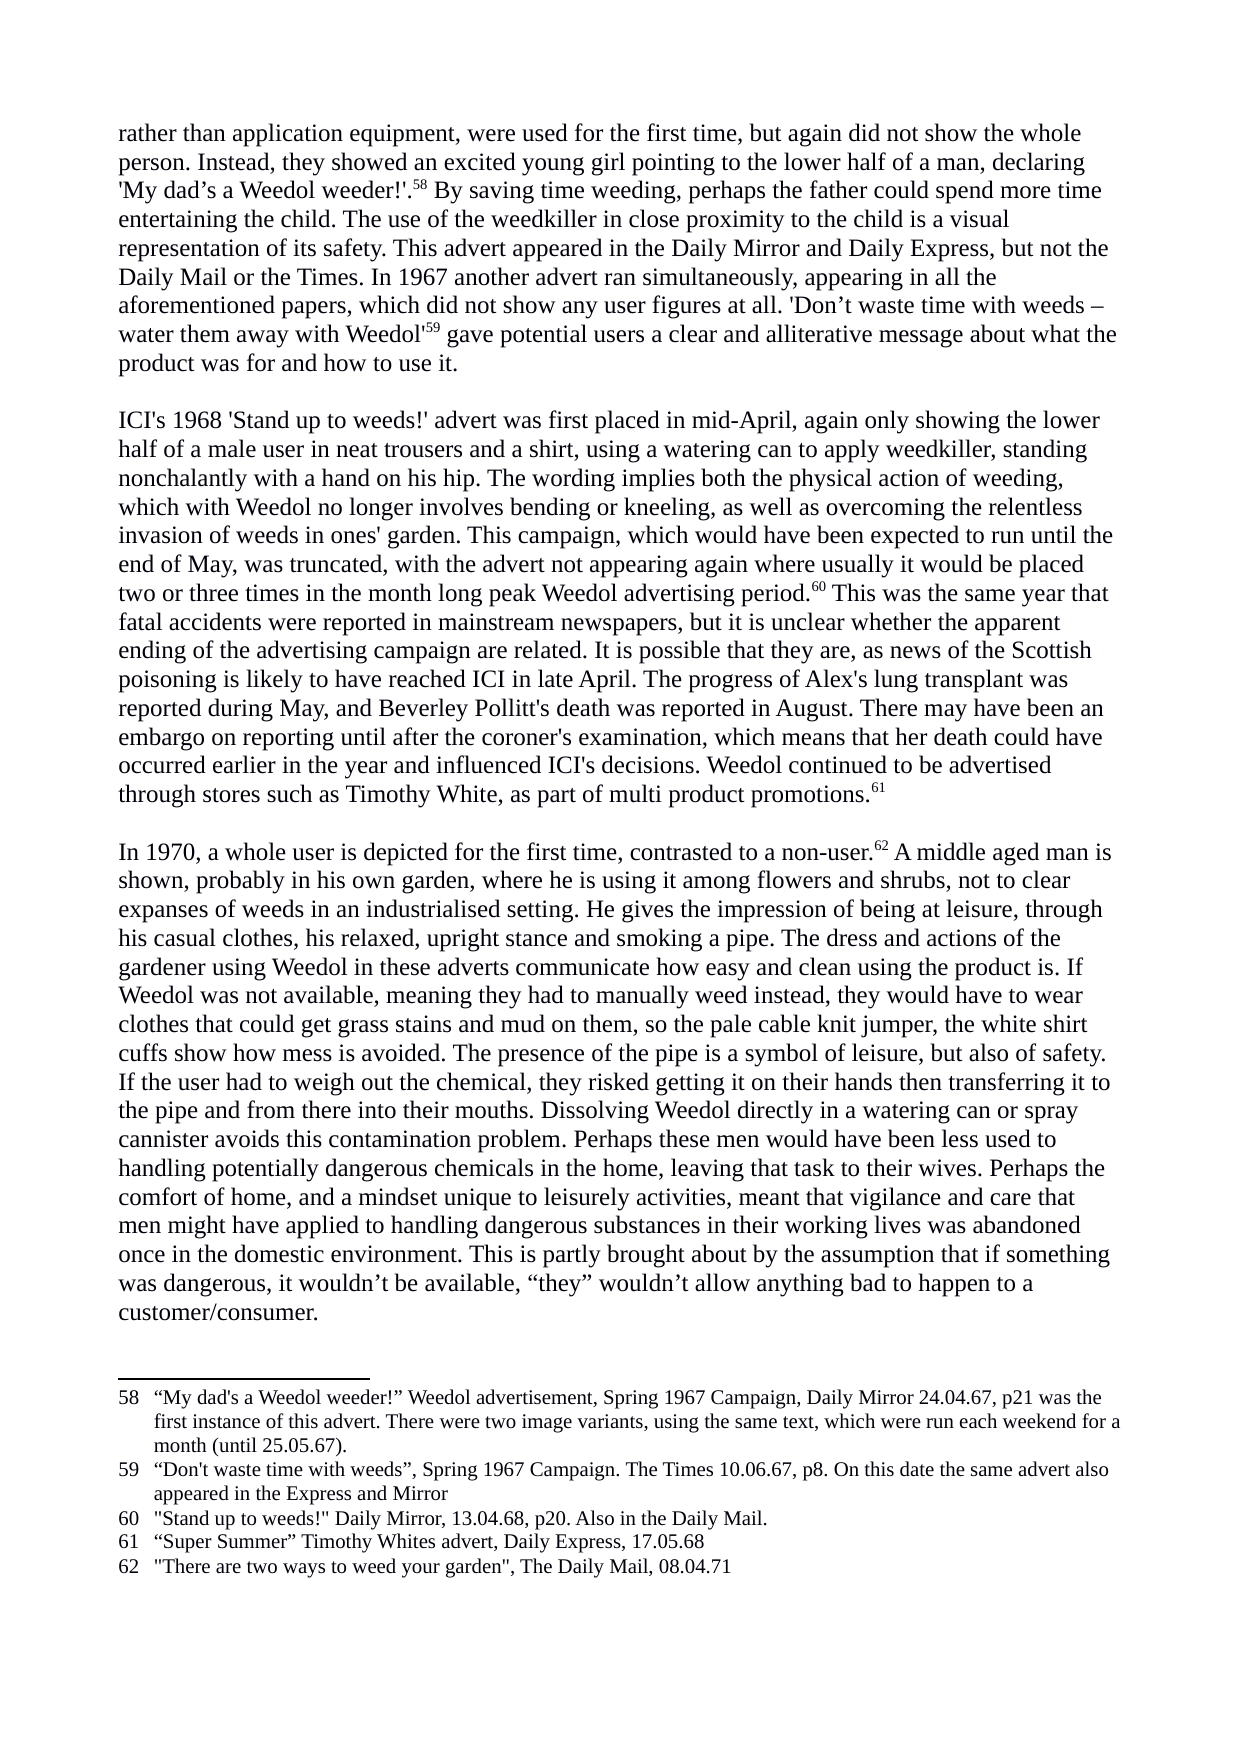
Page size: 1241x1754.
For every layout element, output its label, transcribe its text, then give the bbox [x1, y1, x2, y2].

text ICI's 1968 'Stand up to weeds!' advert was first placed in mid-April, again only showing the lower half of a male user in neat trousers and a shirt, using a watering can to apply weedkiller, standing nonchalantly with a hand on his hip. The wording implies both the physical action of weeding, which with Weedol no longer involves bending or kneeling, as well as overcoming the relentless invasion of weeds in ones' garden. This campaign, which would have been expected to run until the end of May, was truncated, with the advert not appearing again where usually it would be placed two or three times in the month long peak Weedol advertising period. This was the same year that fatal accidents were reported in mainstream newspapers, but it is unclear whether the apparent ending of the advertising campaign are related. It is possible that they are, as news of the Scottish poisoning is likely to have reached ICI in late April. The progress of Alex's lung transplant was reported during May, and Beverley Pollitt's death was reported in August. There may have been an embargo on reporting until after the coroner's examination, which means that her death could have occurred earlier in the year and influenced ICI's decisions. Weedol continued to be advertised through stores such as Timothy White, as part of multi product promotions. [118, 406, 1122, 808]
text In 1970, a whole user is depicted for the first time, contrasted to a non-user. A middle aged man is shown, probably in his own garden, where he is using it among flowers and shrubs, not to clear expanses of weeds in an industrialised setting. He gives the impression of being at leisure, through his casual clothes, his relaxed, upright stance and smoking a pipe. The dress and actions of the gardener using Weedol in these adverts communicate how easy and clean using the product is. If Weedol was not available, meaning they had to manually weed instead, they would have to wear clothes that could get grass stains and mud on them, so the pale cable knit jumper, the white shirt cuffs show how mess is avoided. The presence of the pipe is a symbol of leisure, but also of safety. If the user had to weigh out the chemical, they risked getting it on their hands then transferring it to the pipe and from there into their mouths. Dissolving Weedol directly in a watering can or spray cannister avoids this contamination problem. Perhaps these men would have been less used to handling potentially dangerous chemicals in the home, leaving that task to their wives. Perhaps the comfort of home, and a mindset unique to leisurely activities, meant that vigilance and care that men might have applied to handling dangerous substances in their working lives was abandoned once in the domestic environment. This is partly brought about by the assumption that if something was dangerous, it wouldn’t be available, “they” wouldn’t allow anything bad to happen to a customer/consumer. [118, 837, 1122, 1326]
text "Stand up to weeds!" Daily Mirror, 13.04.68, p20. Also in the Daily Mail. [118, 1505, 1122, 1529]
text "There are two ways to weed your garden", The Daily Mail, 08.04.71 [118, 1553, 1122, 1578]
text “My dad's a Weedol weeder!” Weedol advertisement, Spring 1967 Campaign, Daily Mirror 24.04.67, p21 was the first instance of this advert. There were two image variants, using the same text, which were run each weekend for a month (until 25.05.67). [118, 1385, 1122, 1457]
text rather than application equipment, were used for the first time, but again did not show the whole person. Instead, they showed an excited young girl pointing to the lower half of a man, declaring 'My dad’s a Weedol weeder!'. By saving time weeding, perhaps the father could spend more time entertaining the child. The use of the weedkiller in close proximity to the child is a visual representation of its safety. This advert appeared in the Daily Mirror and Daily Express, but not the Daily Mail or the Times. In 1967 another advert ran simultaneously, appearing in all the aforementioned papers, which did not show any user figures at all. 'Don’t waste time with weeds – water them away with Weedol' gave potential users a clear and alliterative message about what the product was for and how to use it. [118, 118, 1122, 377]
text “Don't waste time with weeds”, Spring 1967 Campaign. The Times 10.06.67, p8. On this date the same advert also appeared in the Express and Mirror [118, 1457, 1122, 1505]
text “Super Summer” Timothy Whites advert, Daily Express, 17.05.68 [118, 1529, 1122, 1553]
